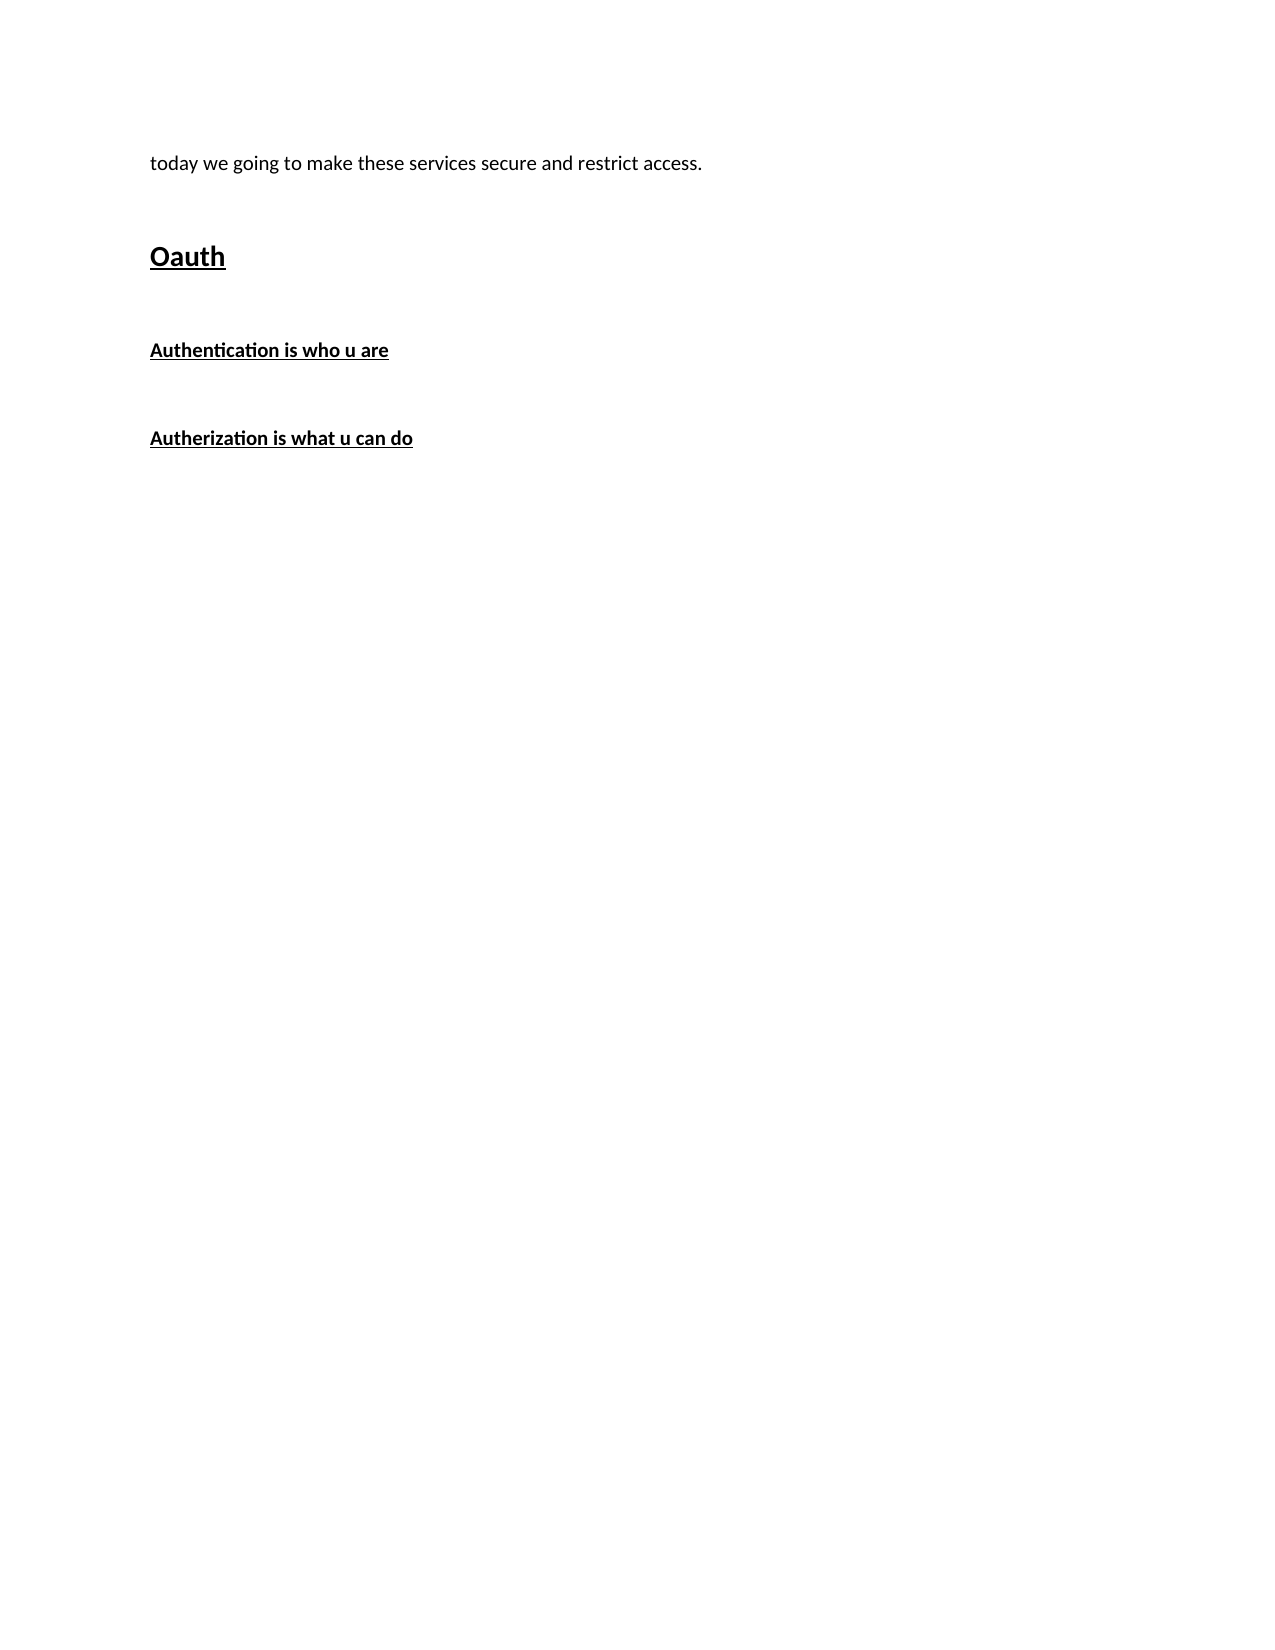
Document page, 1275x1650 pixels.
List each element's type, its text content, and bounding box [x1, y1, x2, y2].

text Authentication is who u are [150, 337, 1125, 363]
text today we going to make these services secure and restrict access. [150, 150, 1125, 175]
text Oauth [150, 238, 1125, 274]
text Autherization is what u can do [150, 425, 1125, 451]
